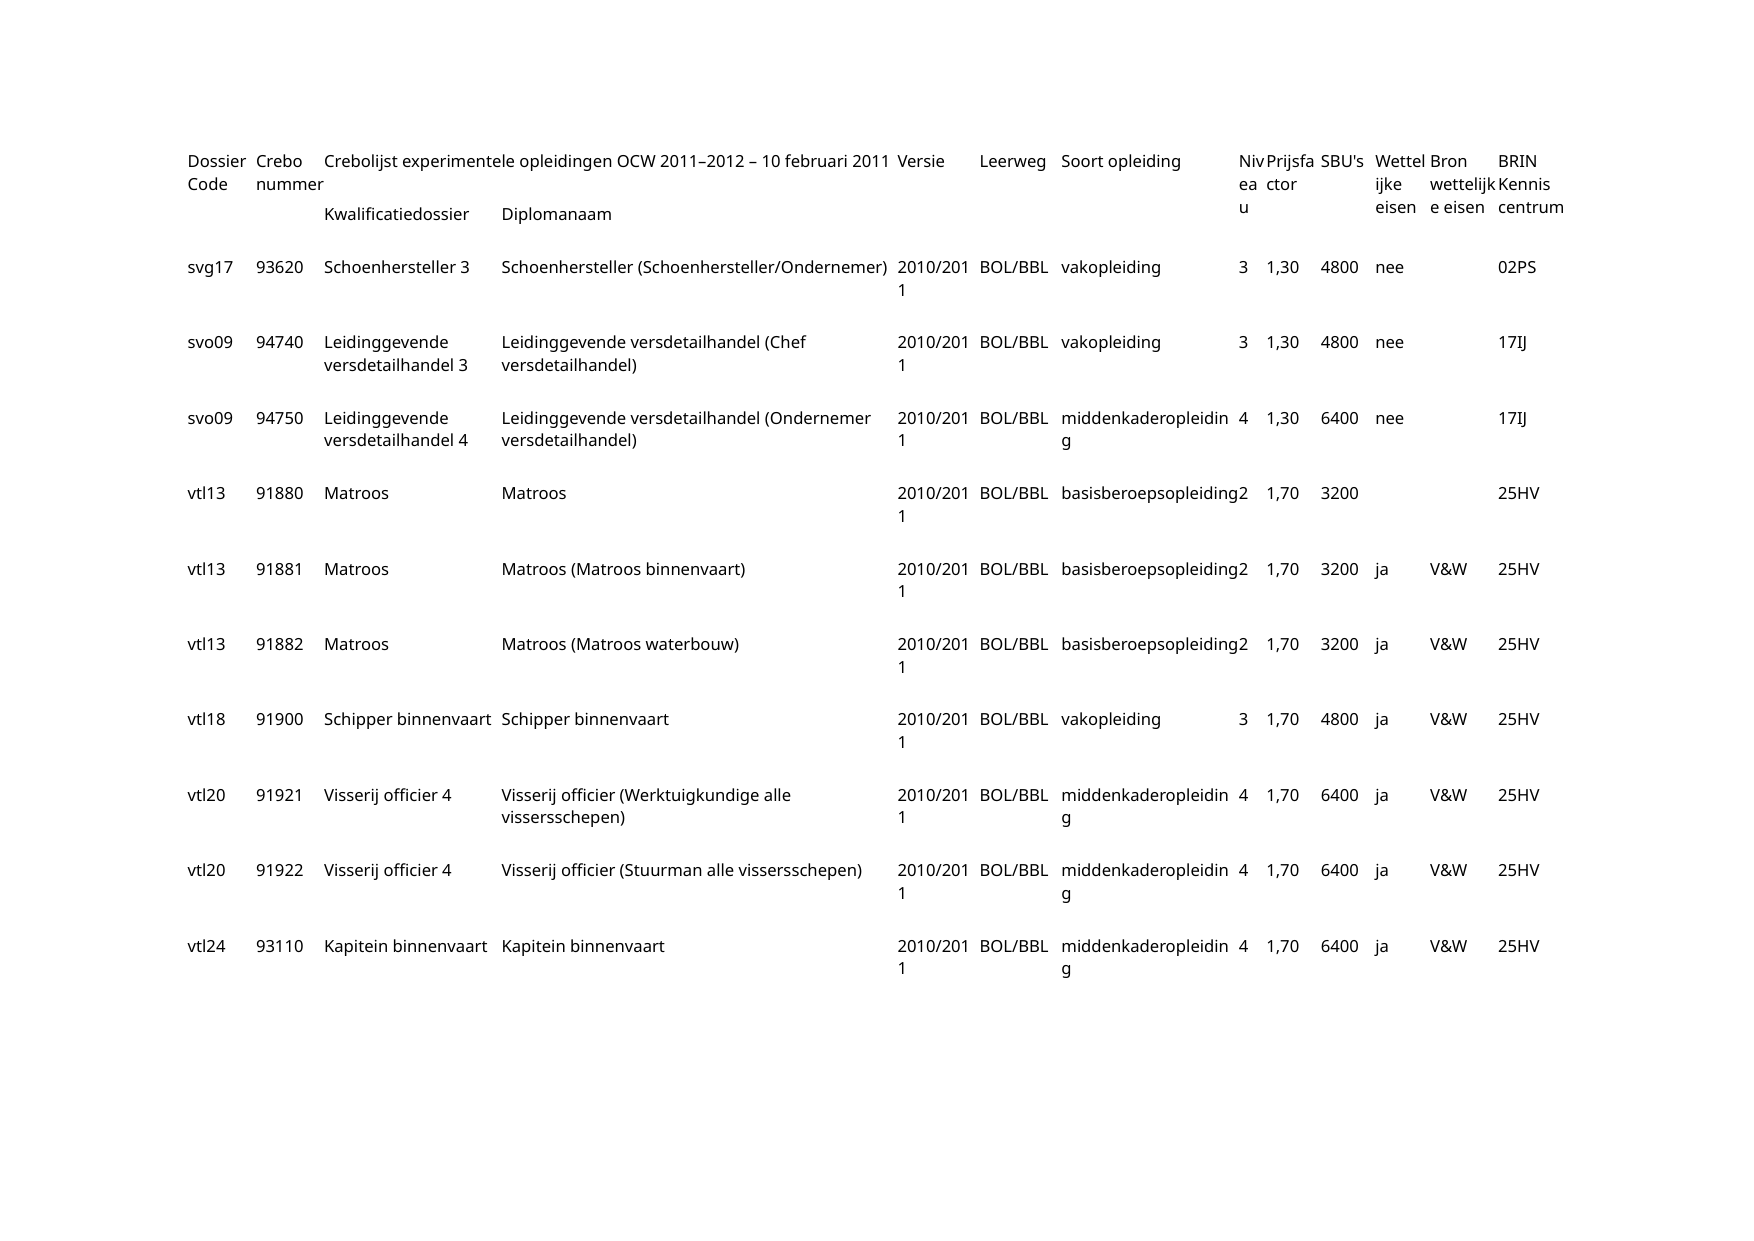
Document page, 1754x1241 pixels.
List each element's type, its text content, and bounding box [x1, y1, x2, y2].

table_cell Schipper binnenvaart [501, 708, 897, 783]
table_header SBU's [1321, 150, 1375, 255]
table_cell 1,30 [1266, 255, 1321, 331]
table_cell 4800 [1321, 255, 1375, 331]
table_cell basisberoepsopleiding [1061, 557, 1239, 632]
table_cell 17IJ [1498, 406, 1566, 482]
table_cell 25HV [1498, 708, 1566, 783]
table_cell 2010/2011 [897, 859, 979, 934]
table_cell V&W [1430, 783, 1498, 859]
table_cell Matroos [324, 557, 501, 632]
table_cell 2010/2011 [897, 482, 979, 557]
table_cell vtl18 [188, 708, 256, 783]
table_cell Matroos [324, 633, 501, 708]
table_cell vtl20 [188, 859, 256, 934]
table_cell middenkaderopleiding [1061, 406, 1239, 482]
table_cell 2 [1239, 639, 1245, 648]
table_cell 2010/2011 [897, 934, 979, 1009]
table_cell V&W [1430, 708, 1498, 783]
table_cell BOL/BBL [979, 331, 1061, 406]
table_cell 1,30 [1266, 406, 1321, 482]
table_cell Matroos (Matroos waterbouw) [501, 633, 897, 708]
table_cell 4800 [1321, 331, 1375, 406]
table_cell ja [1375, 708, 1430, 783]
table_cell BOL/BBL [979, 859, 1061, 934]
table_cell 1,70 [1266, 859, 1321, 934]
table_header Bron wettelijke eisen [1430, 150, 1498, 255]
table_cell Visserij officier 4 [324, 859, 501, 934]
table_cell 3200 [1321, 557, 1375, 632]
table_cell Schipper binnenvaart [324, 708, 501, 783]
table_cell [1430, 255, 1498, 331]
table_cell 6400 [1321, 406, 1375, 482]
table_cell 93110 [256, 934, 324, 1009]
table_cell Matroos (Matroos binnenvaart) [501, 557, 897, 632]
table_cell 91900 [256, 708, 324, 783]
table_cell 4 [1239, 406, 1266, 482]
table_cell 1,70 [1266, 708, 1321, 783]
table_cell 02PS [1498, 255, 1566, 331]
table_cell 91882 [256, 633, 324, 708]
table_cell Leidinggevende versdetailhandel 4 [324, 406, 501, 482]
table_cell Matroos [324, 482, 501, 557]
table_cell Visserij officier (Werktuigkundige alle vissersschepen) [501, 783, 897, 859]
table_cell 3 [1239, 708, 1266, 783]
table_cell Schoenhersteller 3 [324, 255, 501, 331]
table_cell 25HV [1498, 783, 1566, 859]
table_cell [1430, 406, 1498, 482]
table_cell 3200 [1321, 482, 1375, 557]
table_cell 4 [1239, 859, 1266, 934]
table_cell 93620 [256, 255, 324, 331]
table_cell basisberoepsopleiding [1061, 482, 1239, 557]
table_cell ja [1375, 633, 1430, 708]
table_cell svg17 [188, 255, 256, 331]
table_cell 94750 [256, 406, 324, 482]
table_cell BOL/BBL [979, 482, 1061, 557]
table_cell Visserij officier (Stuurman alle vissersschepen) [501, 859, 897, 934]
table_cell 4800 [1321, 708, 1375, 783]
table_cell [1375, 482, 1430, 557]
table_cell Kapitein binnenvaart [324, 934, 501, 1009]
table_cell V&W [1430, 557, 1498, 632]
table_cell 4 [1239, 934, 1266, 1009]
table_cell 1,30 [1266, 331, 1321, 406]
table_cell V&W [1430, 633, 1498, 708]
table_cell 4 [1239, 783, 1266, 859]
table_cell [1430, 482, 1498, 557]
table_cell vtl20 [188, 783, 256, 859]
table_cell Matroos [501, 482, 897, 557]
table_header Crebo nummer [256, 150, 324, 255]
table_header Soort opleiding [1061, 150, 1239, 255]
table_cell Visserij officier 4 [324, 783, 501, 859]
table_cell nee [1375, 331, 1430, 406]
table_header Crebolijst experimentele opleidingen OCW 2011–2012 – 10 februari 2011 [324, 150, 897, 203]
table_cell 91881 [256, 557, 324, 632]
table_cell BOL/BBL [979, 406, 1061, 482]
table_cell vakopleiding [1061, 255, 1239, 331]
table_cell Leidinggevende versdetailhandel (Ondernemer versdetailhandel) [501, 406, 897, 482]
table_cell [1430, 331, 1498, 406]
table_cell Kapitein binnenvaart [501, 934, 897, 1009]
table_cell BOL/BBL [979, 783, 1061, 859]
table_cell 2 [1239, 633, 1266, 708]
table_cell 25HV [1498, 557, 1566, 632]
table_header Versie [897, 150, 979, 255]
table_header Prijsfactor [1266, 150, 1321, 255]
table_cell svo09 [188, 406, 256, 482]
table_cell 3 [1239, 255, 1266, 331]
table_cell svo09 [188, 331, 256, 406]
table_cell Leidinggevende versdetailhandel 3 [324, 331, 501, 406]
table_cell 2 [1239, 482, 1266, 557]
table_cell 2010/2011 [897, 406, 979, 482]
table_cell 17IJ [1498, 331, 1566, 406]
table_cell middenkaderopleiding [1061, 934, 1239, 1009]
table_cell middenkaderopleiding [1061, 859, 1239, 934]
table_header Wettelijke eisen [1375, 150, 1430, 255]
table_cell 25HV [1498, 482, 1566, 557]
table_cell ja [1375, 557, 1430, 632]
table_cell 1,70 [1266, 557, 1321, 632]
table_cell Kwalificatiedossier [324, 203, 501, 255]
table_cell nee [1375, 406, 1430, 482]
table_cell vtl13 [188, 557, 256, 632]
table_cell vakopleiding [1061, 708, 1239, 783]
table_cell BOL/BBL [979, 557, 1061, 632]
table_cell 2 [1239, 488, 1245, 497]
table_cell BOL/BBL [979, 934, 1061, 1009]
table_cell 2010/2011 [897, 557, 979, 632]
table_cell middenkaderopleiding [1061, 783, 1239, 859]
table_cell 25HV [1498, 859, 1566, 934]
table_cell 91921 [256, 783, 324, 859]
table_header BRIN Kennis centrum [1498, 150, 1566, 255]
table_cell vtl13 [188, 482, 256, 557]
table_header Dossier Code [188, 150, 256, 255]
table_cell 91922 [256, 859, 324, 934]
table_cell 6400 [1321, 934, 1375, 1009]
table_cell 25HV [1498, 633, 1566, 708]
table_cell 1,70 [1266, 482, 1321, 557]
table_cell Diplomanaam [501, 203, 897, 255]
table_cell 3200 [1321, 633, 1375, 708]
table_cell BOL/BBL [979, 708, 1061, 783]
table_header Niveau [1239, 150, 1266, 255]
table_cell 2010/2011 [897, 331, 979, 406]
table_header Leerweg [979, 150, 1061, 255]
table_cell Leidinggevende versdetailhandel (Chef versdetailhandel) [501, 331, 897, 406]
table_cell 6400 [1321, 783, 1375, 859]
table_cell nee [1375, 255, 1430, 331]
table_cell ja [1375, 783, 1430, 859]
table_cell vtl13 [188, 633, 256, 708]
table_cell 1,70 [1266, 783, 1321, 859]
table_cell 2010/2011 [897, 783, 979, 859]
table_cell 94740 [256, 331, 324, 406]
table_cell vakopleiding [1061, 331, 1239, 406]
table_cell BOL/BBL [979, 255, 1061, 331]
table_cell ja [1375, 934, 1430, 1009]
table_cell 1,70 [1266, 934, 1321, 1009]
table_cell 2 [1239, 564, 1245, 573]
table_cell 6400 [1321, 859, 1375, 934]
table_cell 91880 [256, 482, 324, 557]
table_cell 2010/2011 [897, 255, 979, 331]
table_cell 2 [1239, 557, 1266, 632]
table_cell V&W [1430, 859, 1498, 934]
table_cell 3 [1239, 331, 1266, 406]
table_cell V&W [1430, 934, 1498, 1009]
table_cell vtl24 [188, 934, 256, 1009]
table_cell 1,70 [1266, 633, 1321, 708]
table_cell basisberoepsopleiding [1061, 633, 1239, 708]
table_cell 25HV [1498, 934, 1566, 1009]
table_cell Schoenhersteller (Schoenhersteller/Ondernemer) [501, 255, 897, 331]
table_cell 2010/2011 [897, 633, 979, 708]
table_cell BOL/BBL [979, 633, 1061, 708]
table_cell ja [1375, 859, 1430, 934]
table_cell 2010/2011 [897, 708, 979, 783]
